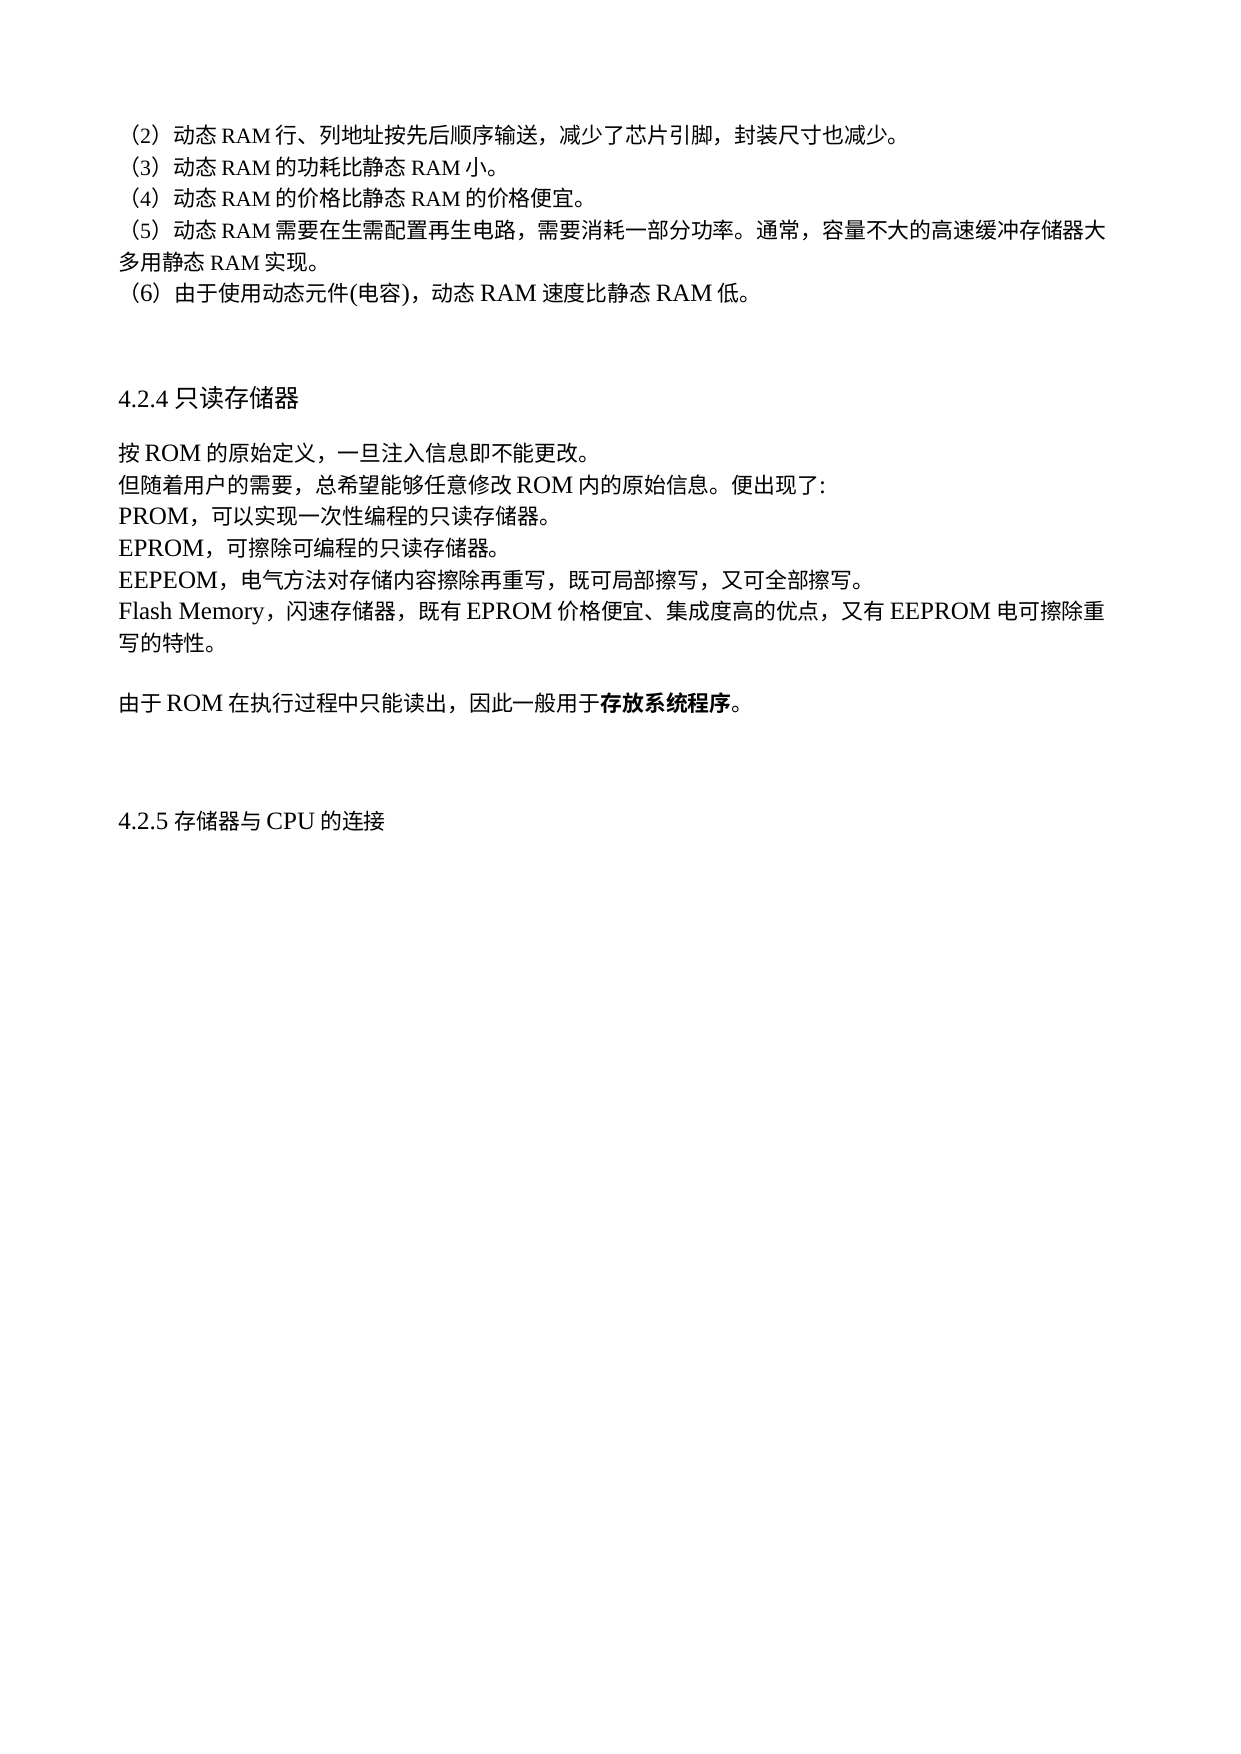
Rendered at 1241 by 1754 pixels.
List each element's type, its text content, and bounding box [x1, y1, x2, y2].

text （6）由于使用动态元件(电容)，动态RAM速度比静态RAM低。 [118, 276, 1122, 308]
text Flash Memory，闪速存储器，既有EPROM价格便宜、集成度高的优点，又有EEPROM电可擦除重写的特性。 [118, 594, 1122, 658]
text （4）动态RAM的价格比静态RAM的价格便宜。 [118, 181, 1122, 213]
text 由于ROM在执行过程中只能读出，因此一般用于存放系统程序。 [118, 686, 1122, 718]
text PROM，可以实现一次性编程的只读存储器。 [118, 499, 1122, 531]
text EPROM，可擦除可编程的只读存储器。 [118, 531, 1122, 563]
text EEPEOM，电气方法对存储内容擦除再重写，既可局部擦写，又可全部擦写。 [118, 563, 1122, 594]
text （3）动态RAM的功耗比静态RAM小。 [118, 150, 1122, 181]
text 4.2.4 只读存储器 [118, 378, 1122, 414]
text （5）动态RAM需要在生需配置再生电路，需要消耗一部分功率。通常，容量不大的高速缓冲存储器大多用静态RAM实现。 [118, 213, 1122, 276]
text 4.2.5 存储器与CPU的连接 [118, 804, 1122, 836]
text （2）动态RAM行、列地址按先后顺序输送，减少了芯片引脚，封装尺寸也减少。 [118, 118, 1122, 150]
text 按ROM的原始定义，一旦注入信息即不能更改。 [118, 436, 1122, 468]
text 但随着用户的需要，总希望能够任意修改ROM内的原始信息。便出现了: [118, 468, 1122, 499]
